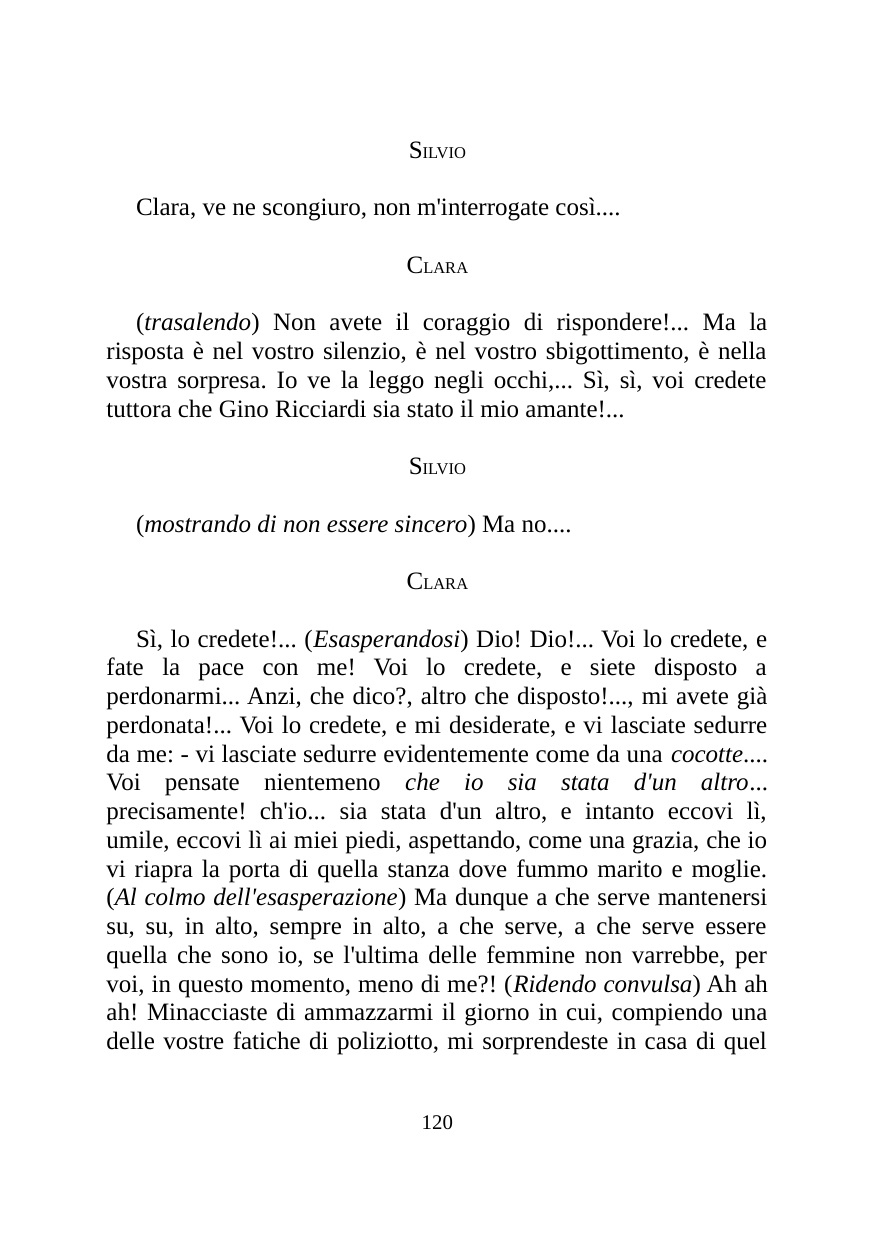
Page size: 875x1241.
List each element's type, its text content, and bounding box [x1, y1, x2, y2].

text Clara [106, 250, 768, 279]
text Clara, ve ne scongiuro, non m'interrogate così.... [106, 192, 768, 221]
text Silvio [106, 135, 768, 164]
text Sì, lo credete!... (Esasperandosi) Dio! Dio!... Voi lo credete, e fate la pace con me! Voi lo credete, e siete disposto a perdonarmi... Anzi, che dico?, altro che disposto!..., mi avete già perdonata!... Voi lo credete, e mi desiderate, e vi lasciate sedurre da me: - vi lasciate sedurre evidentemente come da una cocotte.... Voi pensate nientemeno che io sia stata d'un altro... precisamente! ch'io... sia stata d'un altro, e intanto eccovi lì, umile, eccovi lì ai miei piedi, aspettando, come una grazia, che io vi riapra la porta di quella stanza dove fummo marito e moglie. (Al colmo dell'esasperazione) Ma dunque a che serve mantenersi su, su, in alto, sempre in alto, a che serve, a che serve essere quella che sono io, se l'ultima delle femmine non varrebbe, per voi, in questo momento, meno di me?! (Ridendo convulsa) Ah ah ah! Minacciaste di ammazzarmi il giorno in cui, compiendo una delle vostre fatiche di poliziotto, mi sorprendeste in casa di quel [106, 624, 768, 1055]
text Clara [106, 566, 768, 595]
text (trasalendo) Non avete il coraggio di rispondere!... Ma la risposta è nel vostro silenzio, è nel vostro sbigottimento, è nella vostra sorpresa. Io ve la leggo negli occhi,... Sì, sì, voi credete tuttora che Gino Ricciardi sia stato il mio amante!... [106, 307, 768, 422]
text Silvio [106, 451, 768, 480]
text (mostrando di non essere sincero) Ma no.... [106, 509, 768, 537]
